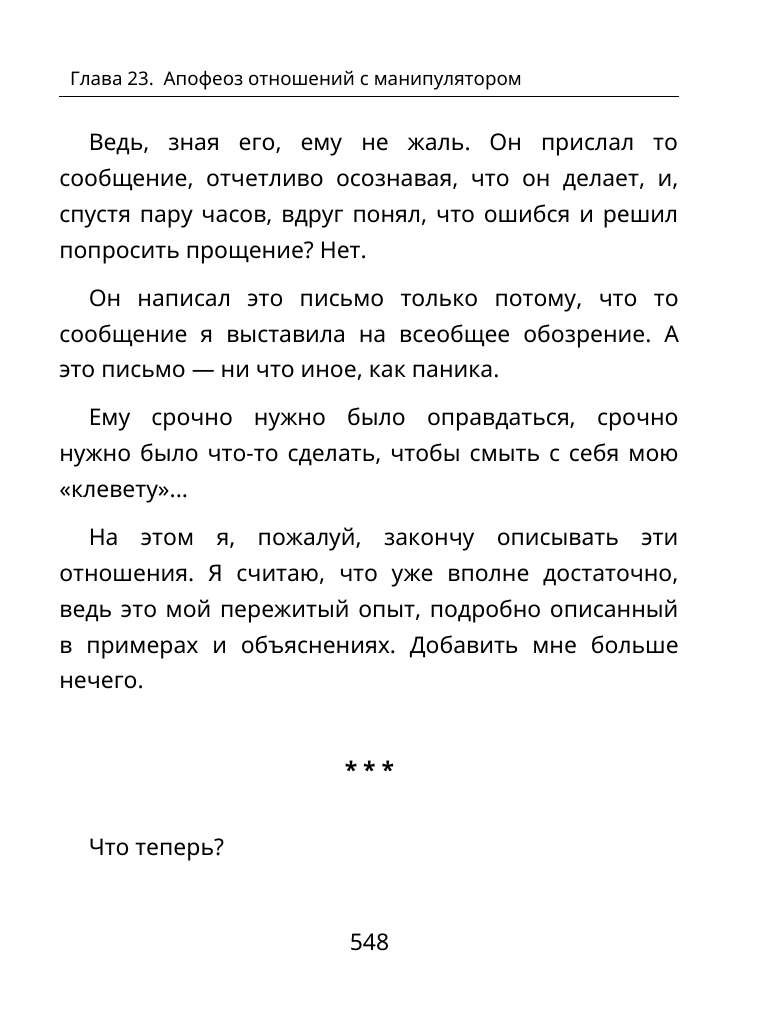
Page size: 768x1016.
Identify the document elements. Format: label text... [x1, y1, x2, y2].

text На этом я, пожалуй, закончу описывать эти отношения. Я считаю, что уже вполне достаточно, ведь это мой пережитый опыт, подробно описанный в примерах и объяснениях. Добавить мне больше нечего. [59, 521, 679, 696]
text Что теперь? [59, 831, 679, 862]
subtitle * * * [59, 753, 679, 785]
text Ведь, зная его, ему не жаль. Он прислал то сообщение, отчетливо осознавая, что он делает, и, спустя пару часов, вдруг понял, что ошибся и решил попросить прощение? Нет. [59, 126, 679, 265]
text Он написал это письмо только потому, что то сообщение я выставила на всеобщее обозрение. А это письмо — ни что иное, как паника. [59, 282, 679, 385]
text Ему срочно нужно было оправдаться, срочно нужно было что-то сделать, чтобы смыть с себя мою «клевету»... [59, 401, 679, 504]
